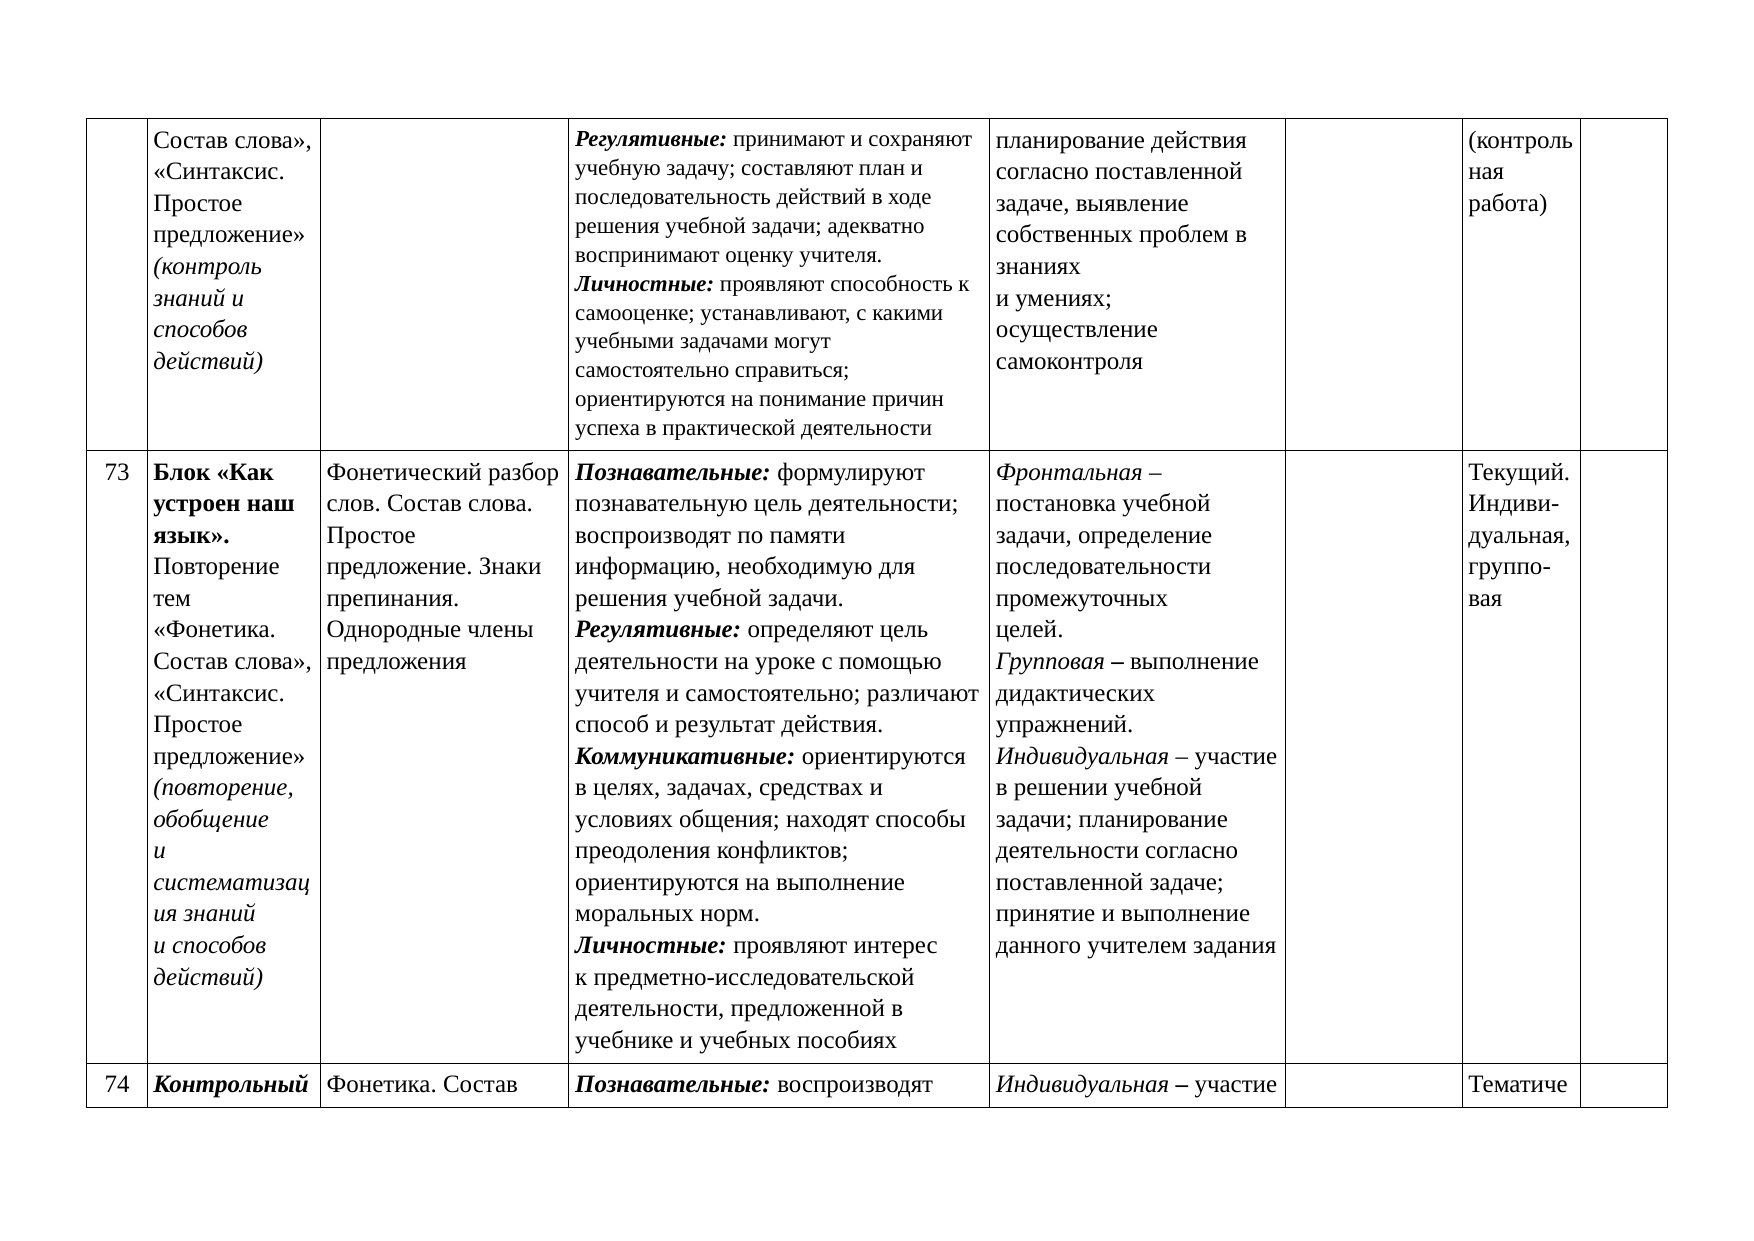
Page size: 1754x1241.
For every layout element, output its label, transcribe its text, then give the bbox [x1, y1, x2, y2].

table_cell [1581, 451, 1667, 1063]
table_cell Фронтальная – постановка учебной задачи, определение последовательности промежуточных целей. Групповая – выполнение дидактических упражнений. Индивидуальная – участие в решении учебной задачи; планирование деятельности согласно поставленной задаче; принятие и выполнение данного учителем задания [990, 451, 1285, 1063]
table_cell [1286, 451, 1462, 1063]
table_cell Контрольный [148, 1064, 320, 1107]
table_cell (контрольная работа) [1463, 119, 1580, 450]
table_cell Фонетический разбор слов. Состав слова. Простое предложение. Знаки препинания. Однородные члены предложения [321, 451, 568, 1063]
table_cell 74 [87, 1064, 147, 1107]
table_cell Индивидуальная – участие [990, 1064, 1285, 1107]
table_cell [1286, 119, 1462, 450]
table_cell [1581, 1064, 1667, 1107]
table_cell Познавательные: формулируют познавательную цель деятельности; воспроизводят по памяти информацию, необходимую для решения учебной задачи. Регулятивные: определяют цель деятельности на уроке с помощью учителя и самостоятельно; различают способ и результат действия. Коммуникативные: ориентируются в целях, задачах, средствах и условиях общения; находят способы преодоления конфликтов; ориентируются на выполнение моральных норм. Личностные: проявляют интерес к предметно-исследовательской деятельности, предложенной в учебнике и учебных пособиях [569, 451, 989, 1063]
table_cell Познавательные: воспроизводят [569, 1064, 989, 1107]
table_cell [1286, 1064, 1462, 1107]
table_cell Регулятивные: принимают и сохраняют учебную задачу; составляют план и последовательность действий в ходе решения учебной задачи; адекватно воспринимают оценку учителя. Личностные: проявляют способность к самооценке; устанавливают, с какими учебными задачами могут самостоятельно справиться; ориентируются на понимание причин успеха в практической деятельности [569, 119, 989, 450]
table_cell Тематиче [1463, 1064, 1580, 1107]
table_cell [87, 119, 147, 450]
table_cell [1581, 119, 1667, 450]
table_cell Фонетика. Состав [321, 1064, 568, 1107]
table_cell 73 [87, 451, 147, 1063]
table_cell планирование действия согласно поставленной задаче, выявление собственных проблем в знаниях и умениях; осуществление самоконтроля [990, 119, 1285, 450]
table_cell Текущий. Индиви-дуальная, группо-вая [1463, 451, 1580, 1063]
table_cell Блок «Как устроен наш язык». Повторение тем «Фонетика. Состав слова», «Синтаксис. Простое предложение» (повторение, обобщение и систематизация знаний и способов действий) [148, 451, 320, 1063]
table_cell [321, 119, 568, 450]
table_cell Состав слова», «Синтаксис. Простое предложение» (контроль знаний и способов действий) [148, 119, 320, 450]
